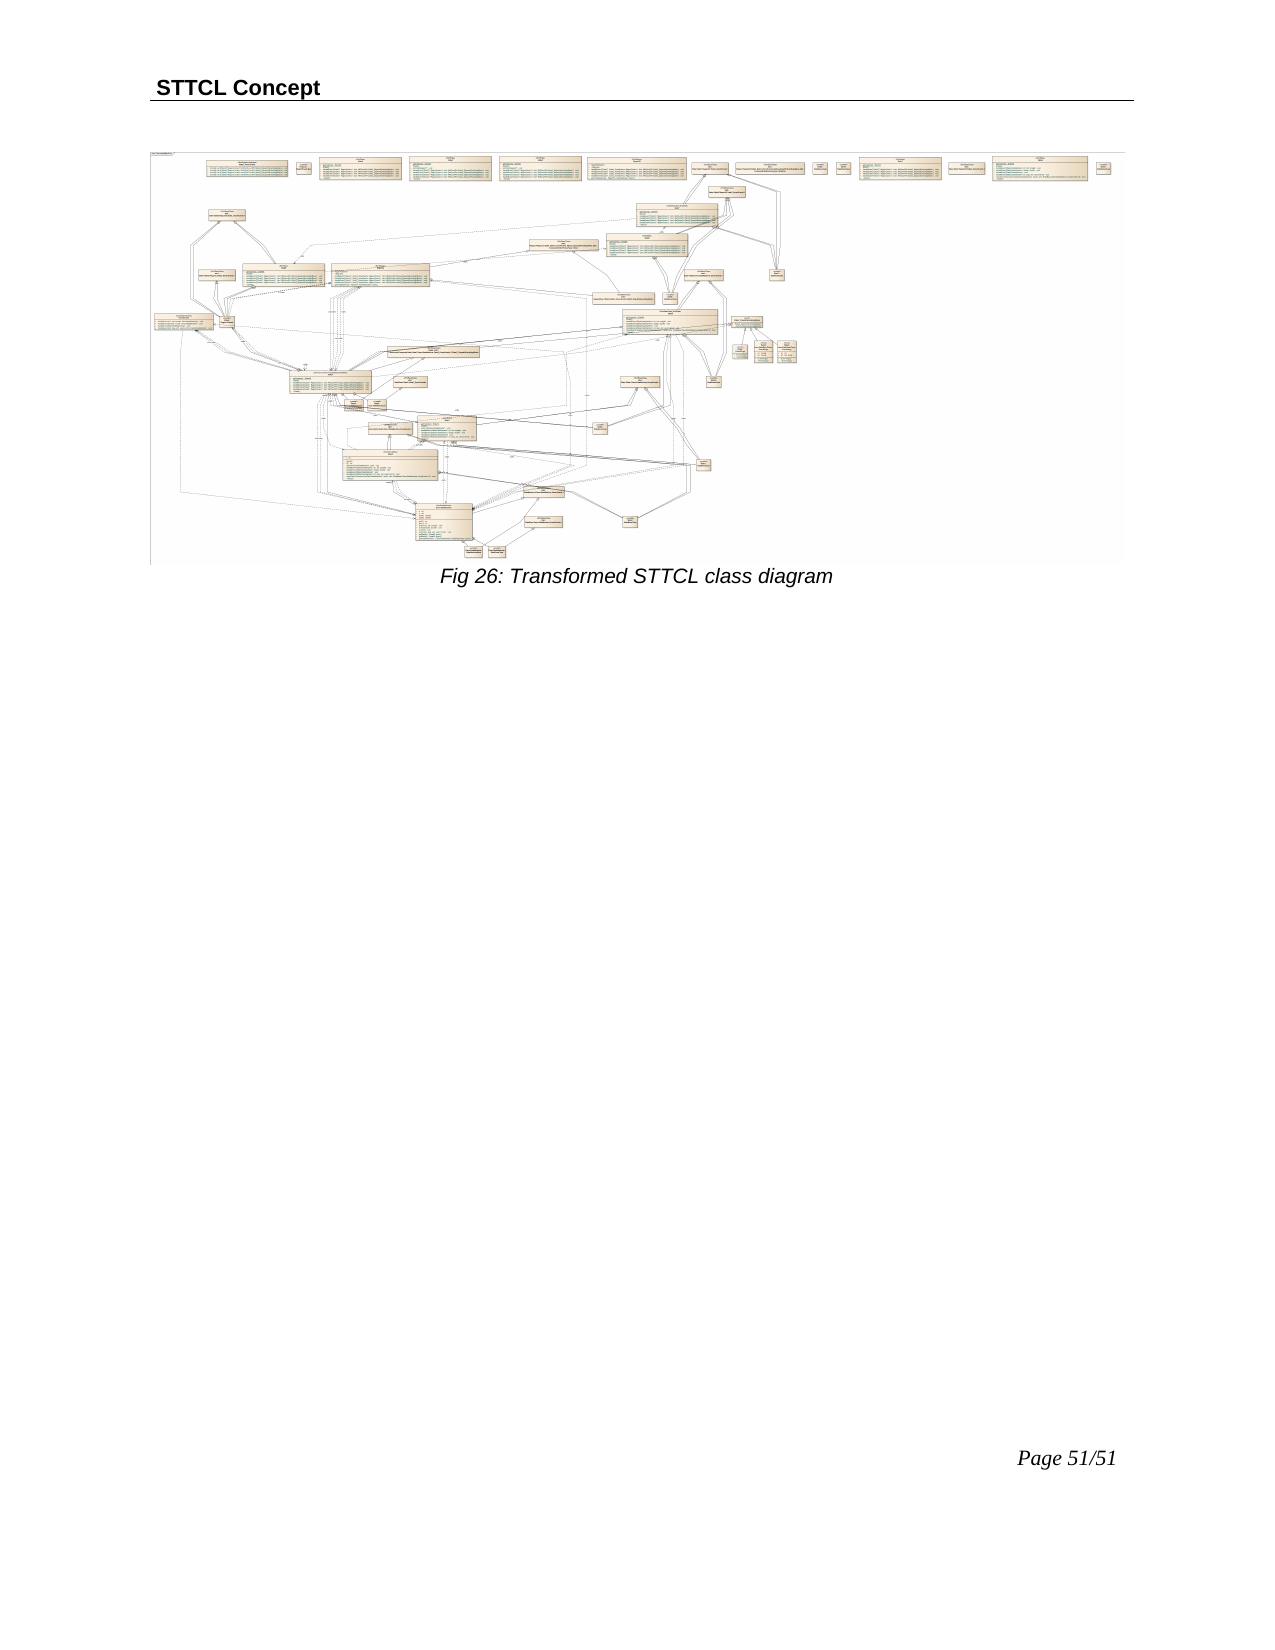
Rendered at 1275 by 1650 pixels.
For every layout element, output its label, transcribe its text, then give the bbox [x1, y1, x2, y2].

picture [150, 150, 1125, 565]
text Fig 26: Transformed STTCL class diagram [150, 565, 1125, 588]
